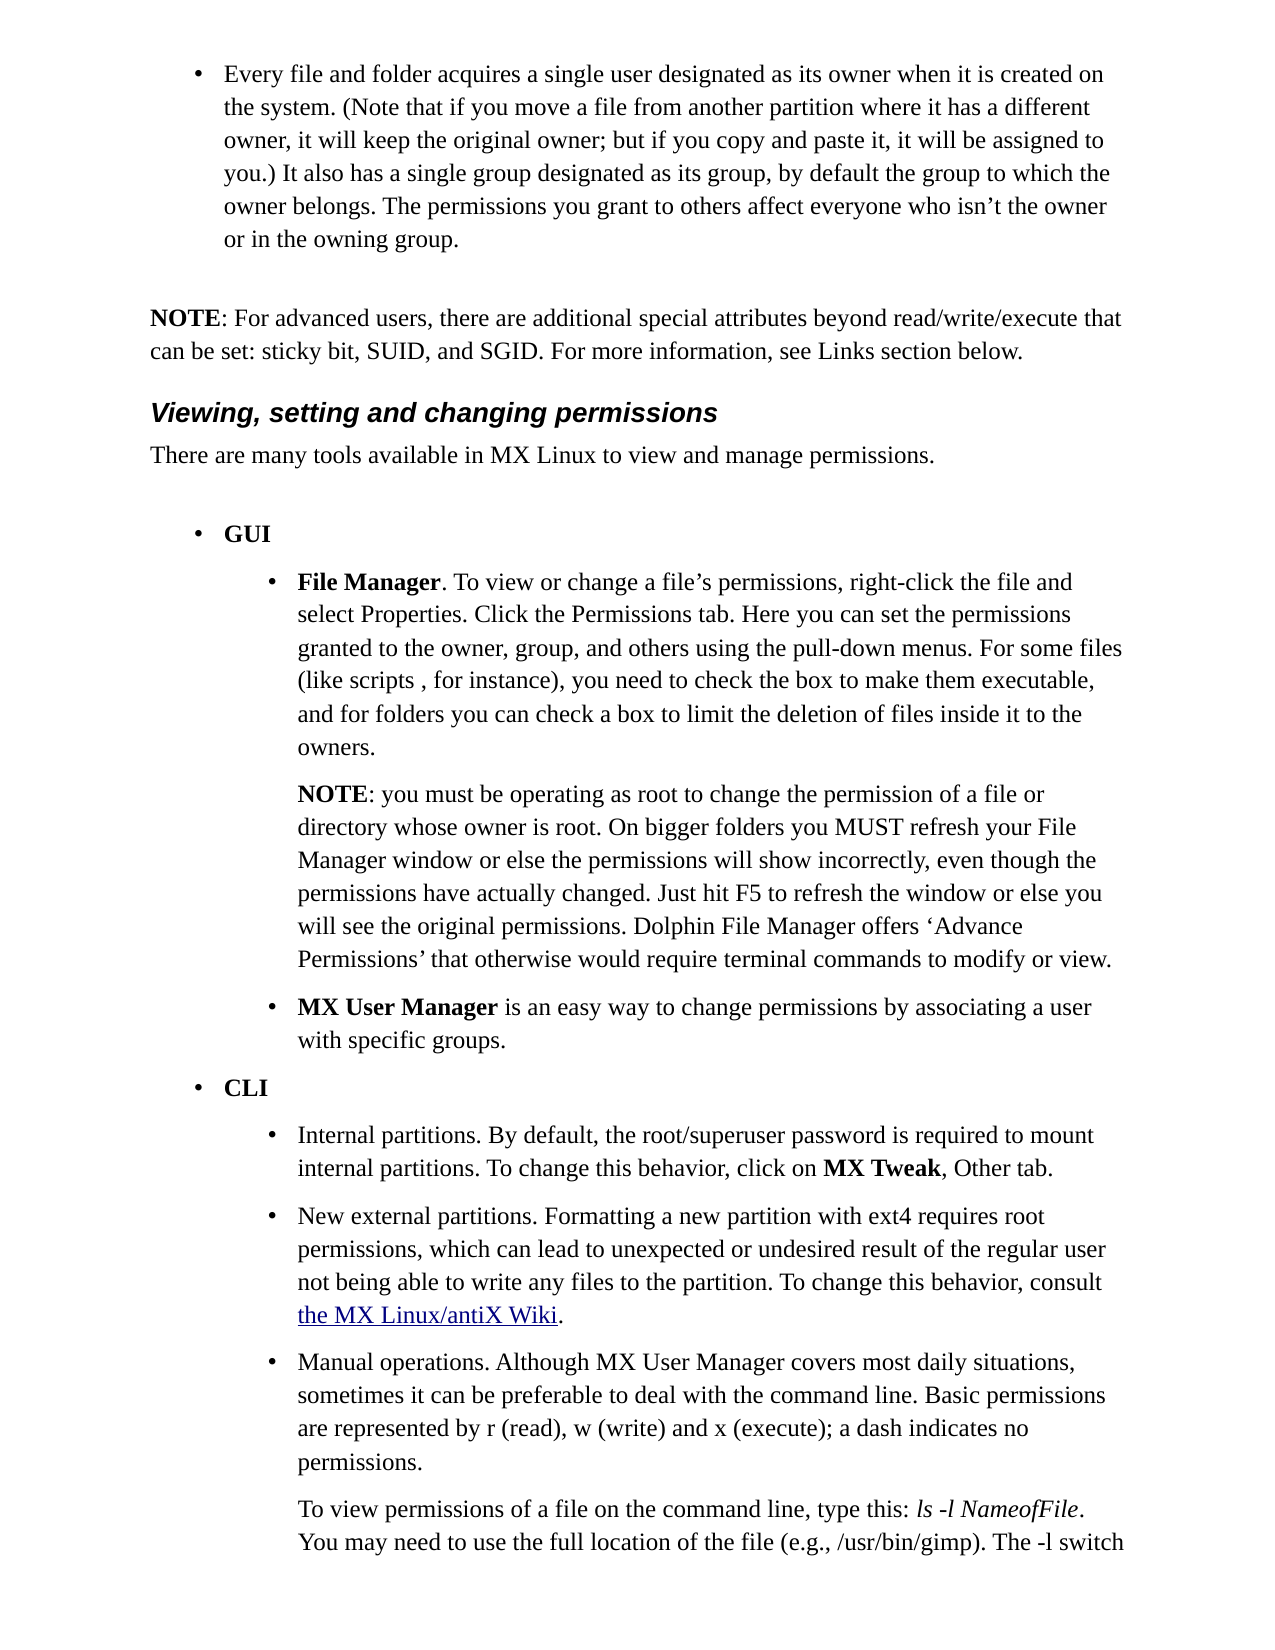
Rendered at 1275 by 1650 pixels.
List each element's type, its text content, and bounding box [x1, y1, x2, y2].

list GUI [194, 519, 1125, 548]
list File Manager. To view or change a file’s permissions, right-click the file and select Properties. Click the Permissions tab. Here you can set the permissions granted to the owner, group, and others using the pull-down menus. For some files (like scripts , for instance), you need to check the box to make them executable, and for folders you can check a box to limit the deletion of files inside it to the owners. [268, 567, 1125, 760]
subtitle Viewing, setting and changing permissions [150, 396, 1125, 428]
list CLI [194, 1073, 1125, 1101]
text NOTE: For advanced users, there are additional special attributes beyond read/write/execute that can be set: sticky bit, SUID, and SGID. For more information, see Links section below. [150, 303, 1125, 364]
list New external partitions. Formatting a new partition with ext4 requires root permissions, which can lead to unexpected or undesired result of the regular user not being able to write any files to the partition. To change this behavior, consult the MX Linux/antiX Wiki. [268, 1201, 1125, 1329]
list Internal partitions. By default, the root/superuser password is required to mount internal partitions. To change this behavior, click on MX Tweak, Other tab. [268, 1120, 1125, 1182]
list NOTE: you must be operating as root to change the permission of a file or directory whose owner is root. On bigger folders you MUST refresh your File Manager window or else the permissions will show incorrectly, even though the permissions have actually changed. Just hit F5 to refresh the window or else you will see the original permissions. Dolphin File Manager offers ‘Advance Permissions’ that otherwise would require terminal commands to modify or view. [268, 779, 1125, 973]
list Manual operations. Although MX User Manager covers most daily situations, sometimes it can be preferable to deal with the command line. Basic permissions are represented by r (read), w (write) and x (execute); a dash indicates no permissions. [268, 1347, 1125, 1475]
list Every file and folder acquires a single user designated as its owner when it is created on the system. (Note that if you move a file from another partition where it has a different owner, it will keep the original owner; but if you copy and paste it, it will be assigned to you.) It also has a single group designated as its group, by default the group to which the owner belongs. The permissions you grant to others affect everyone who isn’t the owner or in the owning group. [194, 59, 1125, 253]
list MX User Manager is an easy way to change permissions by associating a user with specific groups. [268, 992, 1125, 1054]
text To view permissions of a file on the command line, type this: ls -l NameofFile. You may need to use the full location of the file (e.g., /usr/bin/gimp). The -l switch [298, 1494, 1125, 1556]
text There are many tools available in MX Linux to view and manage permissions. [150, 440, 1125, 469]
